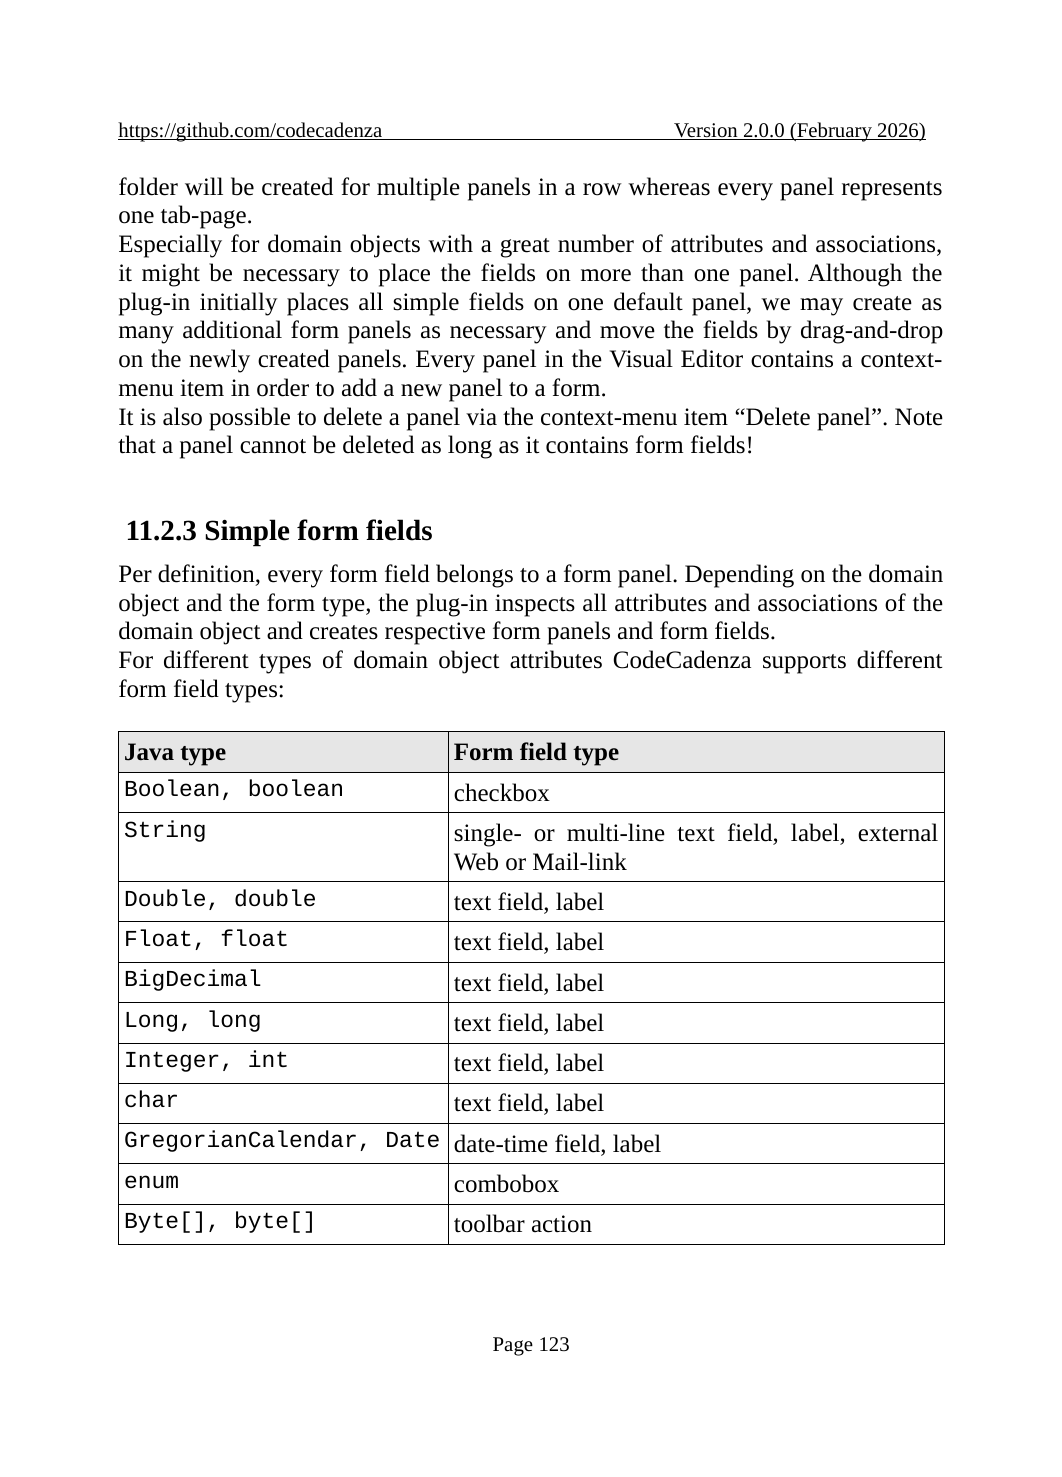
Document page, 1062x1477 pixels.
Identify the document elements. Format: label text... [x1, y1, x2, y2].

text It is also possible to delete a panel via the context-menu item “Delete panel”. Note that a panel cannot be deleted as long as it contains form fields! [118, 402, 944, 459]
table_cell String [119, 813, 448, 881]
table_cell char [119, 1084, 448, 1123]
table_cell enum [119, 1164, 448, 1204]
table_cell Long, long [119, 1003, 448, 1042]
table_cell checkbox [449, 773, 944, 812]
text Per definition, every form field belongs to a form panel. Depending on the domain object and the form type, the plug-in inspects all attributes and associations of the domain object and creates respective form panels and form fields. [118, 559, 944, 645]
text folder will be created for multiple panels in a row whereas every panel represents one tab-page. [118, 172, 944, 229]
table_cell text field, label [449, 1003, 944, 1042]
table_cell Byte[], byte[] [119, 1205, 448, 1244]
table_cell combobox [449, 1164, 944, 1204]
table_cell single- or multi-line text field, label, external Web or Mail-link [449, 813, 944, 881]
table_cell Double, double [119, 882, 448, 921]
table_cell toolbar action [449, 1205, 944, 1244]
text For different types of domain object attributes CodeCadenza supports different form field types: [118, 645, 944, 703]
subtitle Simple form fields [118, 513, 944, 546]
table_cell text field, label [449, 882, 944, 921]
table_cell Float, float [119, 922, 448, 962]
table_cell Integer, int [119, 1044, 448, 1083]
text Especially for domain objects with a great number of attributes and associations, it might be necessary to place the fields on more than one panel. Although the plug-in initially places all simple fields on one default panel, we may create as many additional form panels as necessary and move the fields by drag-and-drop on the newly created panels. Every panel in the Visual Editor contains a context-menu item in order to add a new panel to a form. [118, 229, 944, 402]
table_cell GregorianCalendar, Date [119, 1124, 448, 1163]
table_cell text field, label [449, 1084, 944, 1123]
table_cell text field, label [449, 963, 944, 1002]
table_cell text field, label [449, 922, 944, 962]
table_cell text field, label [449, 1044, 944, 1083]
table_cell date-time field, label [449, 1124, 944, 1163]
table_header Java type [119, 732, 448, 772]
table_header Form field type [449, 732, 944, 772]
table_cell Boolean, boolean [119, 773, 448, 812]
table_cell BigDecimal [119, 963, 448, 1002]
